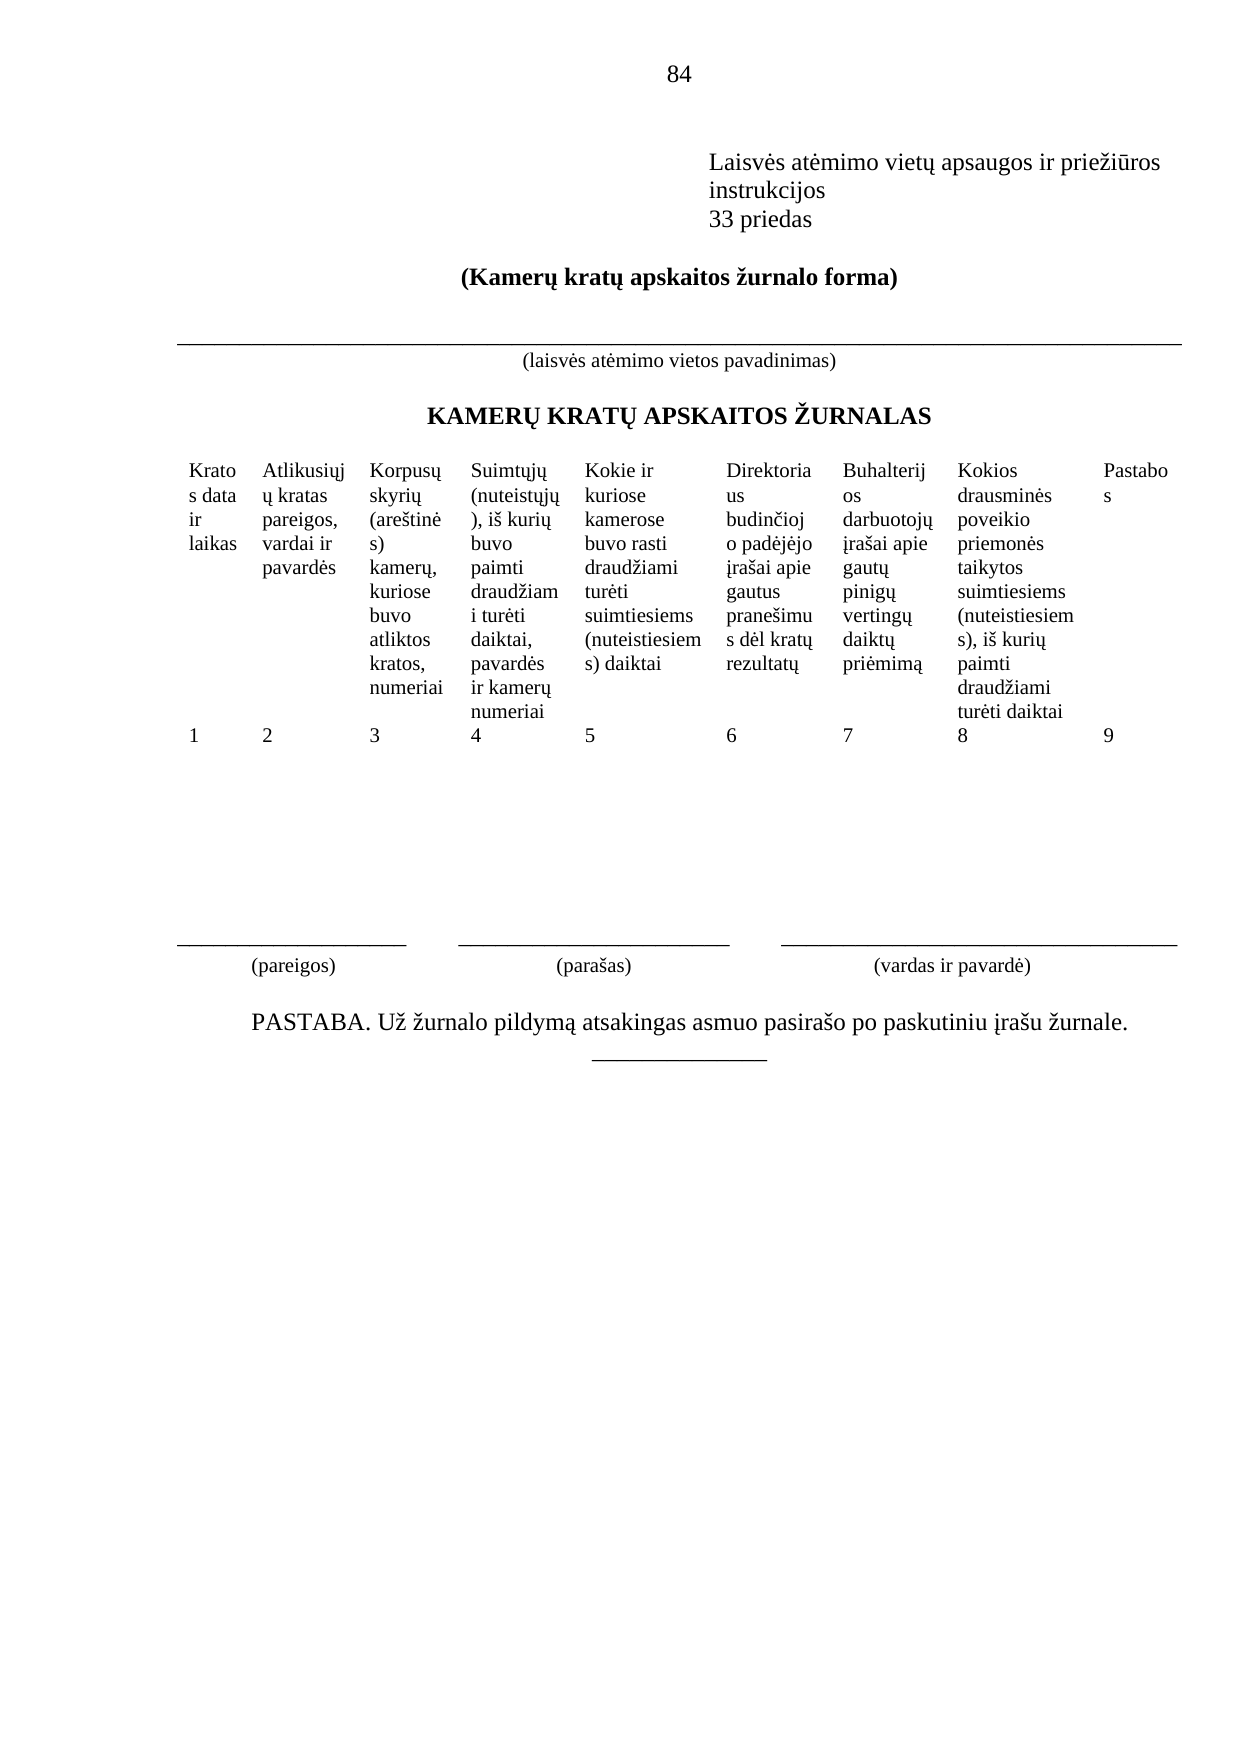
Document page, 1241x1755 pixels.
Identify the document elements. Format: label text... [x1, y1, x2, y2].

table_header Korpusų skyrių (areštinės) kamerų, kuriose buvo atliktos kratos, numeriai [358, 459, 459, 723]
text Laisvės atėmimo vietų apsaugos ir priežiūros [177, 147, 1181, 176]
table_cell [573, 844, 715, 867]
table_header Kokios drausminės poveikio priemonės taikytos suimtiesiems (nuteistiesiems), iš kurių paimti draudžiami turėti daiktai [946, 459, 1092, 723]
table_cell [715, 844, 831, 867]
table_header Direktoriaus budinčioj o padėjėjo įrašai apie gautus pranešimus dėl kratų rezultatų [715, 459, 831, 723]
table_cell 6 [715, 723, 831, 747]
table_header Buhalterijos darbuotojų įrašai apie gautų pinigų vertingų daiktų priėmimą [831, 459, 946, 723]
table_cell [831, 747, 946, 771]
text PASTABA. Už žurnalo pildymą atsakingas asmuo pasirašo po paskutiniu įrašu žurnale. [177, 1007, 1181, 1035]
table_cell [358, 819, 459, 843]
table_cell 5 [573, 723, 715, 747]
table_cell [831, 771, 946, 795]
table_cell [946, 747, 1092, 771]
table_cell 3 [358, 723, 459, 747]
table_header Suimtųjų (nuteistųjų), iš kurių buvo paimti draudžiami turėti daiktai, pavardės ir kamerų numeriai [459, 459, 573, 723]
table_cell [177, 844, 251, 867]
text instrukcijos [177, 176, 1181, 204]
text (laisvės atėmimo vietos pavadinimas) [177, 348, 1181, 372]
table_cell 8 [946, 723, 1092, 747]
table_cell [177, 819, 251, 843]
table_cell [251, 795, 358, 819]
table_cell [177, 868, 251, 892]
table_cell [715, 771, 831, 795]
table_cell [573, 795, 715, 819]
table_cell [573, 771, 715, 795]
table_cell [946, 771, 1092, 795]
table_cell [573, 819, 715, 843]
table_cell [715, 868, 831, 892]
table_cell [1092, 771, 1181, 795]
table_cell [946, 819, 1092, 843]
table_header Kratos data ir laikas [177, 459, 251, 723]
table_cell [177, 795, 251, 819]
table_cell 2 [251, 723, 358, 747]
text (Kamerų kratų apskaitos žurnalo forma) [177, 262, 1181, 291]
text KAMERŲ KRATŲ APSKAITOS ŽURNALAS [177, 401, 1181, 430]
table_cell 1 [177, 723, 251, 747]
table_cell [459, 868, 573, 892]
table_cell [573, 747, 715, 771]
table_cell [177, 771, 251, 795]
table_cell [946, 844, 1092, 867]
table_cell [459, 747, 573, 771]
table_cell [358, 747, 459, 771]
table_cell [1092, 795, 1181, 819]
table_cell [1092, 844, 1181, 867]
table_cell [573, 868, 715, 892]
text 33 priedas [177, 204, 1181, 233]
table_cell [1092, 819, 1181, 843]
table_header Atlikusiųjų kratas pareigos, vardai ir pavardės [251, 459, 358, 723]
table_cell [358, 771, 459, 795]
table_header Pastabos [1092, 459, 1181, 723]
table_cell 7 [831, 723, 946, 747]
table_cell 9 [1092, 723, 1181, 747]
table_cell [946, 868, 1092, 892]
table_cell [459, 771, 573, 795]
table_cell [1092, 747, 1181, 771]
text ______________ [177, 1035, 1181, 1064]
table_cell [251, 868, 358, 892]
table_cell [177, 747, 251, 771]
table_cell [459, 819, 573, 843]
table_cell [831, 819, 946, 843]
table_cell [251, 819, 358, 843]
table_cell [459, 795, 573, 819]
table_cell [831, 868, 946, 892]
text (pareigos) (parašas) (vardas ir pavardė) [177, 949, 1181, 978]
table_header Kokie ir kuriose kamerose buvo rasti draudžiami turėti suimtiesiems (nuteistiesiems) daiktai [573, 459, 715, 723]
table_cell [358, 868, 459, 892]
table_cell [715, 795, 831, 819]
table_cell [251, 844, 358, 867]
table_cell [831, 795, 946, 819]
table_cell [251, 771, 358, 795]
table_cell [358, 795, 459, 819]
table_cell [946, 795, 1092, 819]
table_cell [358, 844, 459, 867]
table_cell [1092, 868, 1181, 892]
table_cell [459, 844, 573, 867]
table_cell [715, 747, 831, 771]
table_cell [831, 844, 946, 867]
table_cell [715, 819, 831, 843]
table_cell 4 [459, 723, 573, 747]
table_cell [251, 747, 358, 771]
